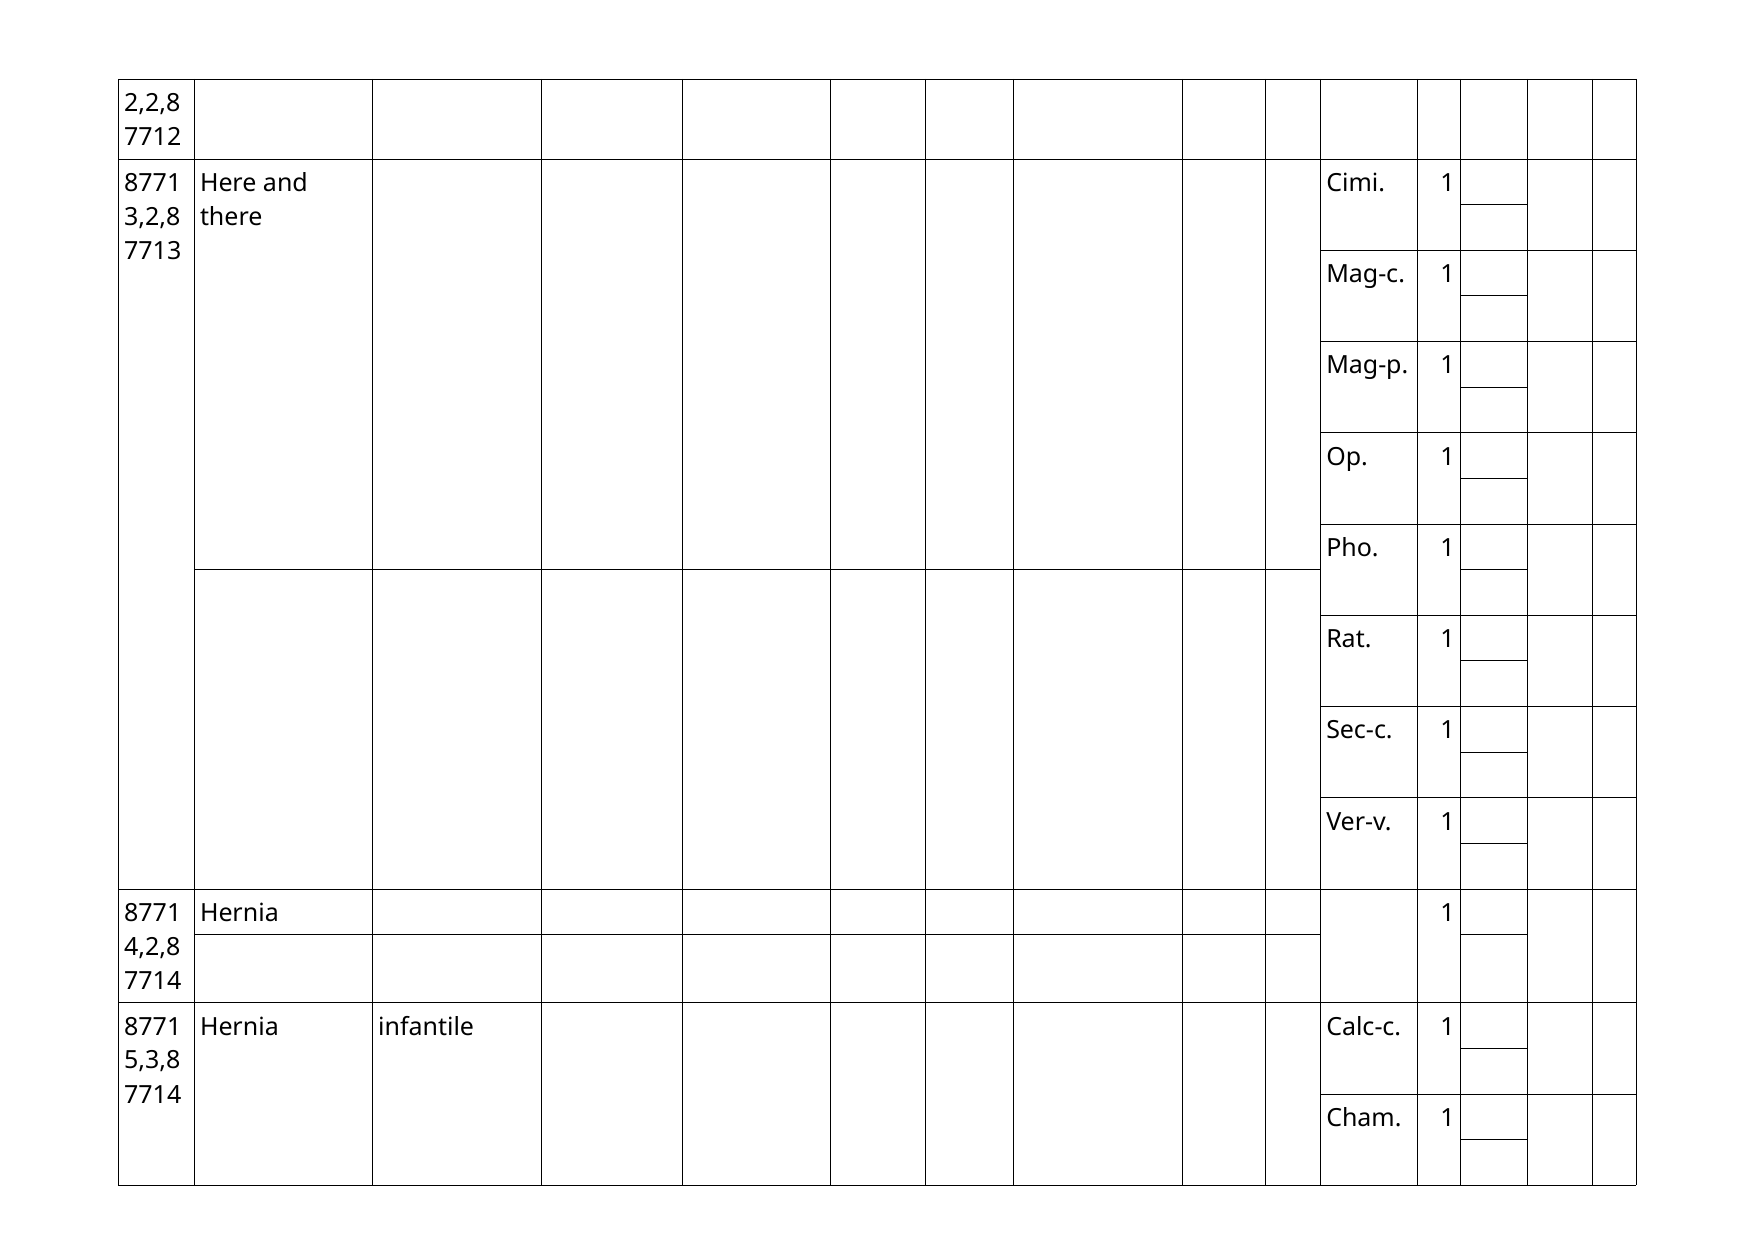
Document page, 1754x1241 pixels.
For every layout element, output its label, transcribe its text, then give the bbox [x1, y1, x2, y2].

table_cell [1183, 1003, 1265, 1185]
table_cell [683, 935, 830, 1002]
table_cell 1 [1418, 160, 1460, 250]
table_cell [1528, 798, 1592, 888]
table_cell [1593, 707, 1636, 797]
table_cell [542, 1003, 682, 1185]
table_cell [1321, 80, 1417, 158]
table_cell 87714,2,87714 [119, 890, 194, 1002]
table_cell infantile [373, 1003, 541, 1185]
table_cell 87715,3,87714 [119, 1003, 194, 1185]
table_cell [1014, 570, 1182, 888]
table_cell Rat. [1321, 616, 1417, 706]
table_cell [1593, 525, 1636, 615]
table_cell [1461, 296, 1527, 341]
table_cell 2,2,87712 [119, 80, 194, 158]
table_cell [1528, 160, 1592, 250]
table_cell [1528, 1003, 1592, 1093]
table_cell [926, 935, 1013, 1002]
table_cell [1461, 570, 1527, 615]
table_cell [1461, 1003, 1527, 1048]
table_cell [1528, 342, 1592, 432]
table_cell [926, 1003, 1013, 1185]
table_cell [1014, 1003, 1182, 1185]
table_cell Cimi. [1321, 160, 1417, 250]
table_cell [1183, 80, 1265, 158]
table_cell [1528, 251, 1592, 341]
table_cell [1461, 479, 1527, 523]
table_cell [1593, 798, 1636, 888]
table_cell 1 [1418, 1095, 1460, 1185]
table_cell [373, 890, 541, 934]
table_cell [926, 80, 1013, 158]
table_cell [1183, 890, 1265, 934]
table_cell [683, 890, 830, 934]
table_cell [1461, 80, 1527, 158]
table_cell [1461, 205, 1527, 250]
table_cell [1461, 707, 1527, 752]
table_cell [1461, 160, 1527, 204]
table_cell [195, 570, 372, 888]
table_cell [1014, 935, 1182, 1002]
table_cell [1461, 935, 1527, 1002]
table_cell [195, 935, 372, 1002]
table_cell [831, 1003, 925, 1185]
table_cell Mag-p. [1321, 342, 1417, 432]
table_cell [542, 935, 682, 1002]
table_cell Hernia [195, 890, 372, 934]
table_cell 1 [1418, 251, 1460, 341]
table_cell [926, 160, 1013, 569]
table_cell Ver-v. [1321, 798, 1417, 888]
table_cell [1461, 661, 1527, 706]
table_cell [1593, 433, 1636, 523]
table_cell [1266, 80, 1320, 158]
table_cell [542, 160, 682, 569]
table_cell 1 [1418, 342, 1460, 432]
table_cell [926, 890, 1013, 934]
table_cell [1461, 525, 1527, 569]
table_cell [1593, 616, 1636, 706]
table_cell [1528, 890, 1592, 1002]
table_cell [542, 890, 682, 934]
table_cell [1266, 570, 1320, 888]
table_cell [1593, 160, 1636, 250]
table_cell [1593, 1095, 1636, 1185]
table_cell [1593, 1003, 1636, 1093]
table_cell [831, 890, 925, 934]
table_cell [1593, 251, 1636, 341]
table_cell [1461, 1049, 1527, 1093]
table_cell [542, 80, 682, 158]
table_cell 1 [1418, 1003, 1460, 1093]
table_cell Pho. [1321, 525, 1417, 615]
table_cell [1461, 798, 1527, 843]
table_cell [1528, 525, 1592, 615]
table_cell [1266, 1003, 1320, 1185]
table_cell [1461, 433, 1527, 478]
table_cell Sec-c. [1321, 707, 1417, 797]
table_cell [1266, 160, 1320, 569]
table_cell [1266, 890, 1320, 934]
table_cell Op. [1321, 433, 1417, 523]
table_cell [1528, 707, 1592, 797]
table_cell [1266, 935, 1320, 1002]
table_cell Mag-c. [1321, 251, 1417, 341]
table_cell [1593, 80, 1636, 158]
table_cell [1014, 890, 1182, 934]
table_cell 1 [1418, 525, 1460, 615]
table_cell Cham. [1321, 1095, 1417, 1185]
table_cell [683, 570, 830, 888]
table_cell [1014, 80, 1182, 158]
table_cell [195, 80, 372, 158]
table_cell 1 [1418, 433, 1460, 523]
table_cell [926, 570, 1013, 888]
table_cell [1528, 1095, 1592, 1185]
table_cell [1014, 160, 1182, 569]
table_cell [542, 570, 682, 888]
table_cell [831, 80, 925, 158]
table_cell [373, 935, 541, 1002]
table_cell [1528, 80, 1592, 158]
table_cell [1461, 890, 1527, 934]
table_cell [1461, 616, 1527, 660]
table_cell [1461, 342, 1527, 387]
table_cell [1461, 388, 1527, 432]
table_cell [1461, 753, 1527, 797]
table_cell [1183, 160, 1265, 569]
table_cell [683, 160, 830, 569]
table_cell [1528, 616, 1592, 706]
table_cell [1461, 1095, 1527, 1139]
table_cell Here and there [195, 160, 372, 569]
table_cell [1418, 80, 1460, 158]
table_cell [683, 1003, 830, 1185]
table_cell 1 [1418, 707, 1460, 797]
table_cell [373, 570, 541, 888]
table_cell [373, 160, 541, 569]
table_cell [1528, 433, 1592, 523]
table_cell Hernia [195, 1003, 372, 1185]
table_cell [1461, 1140, 1527, 1185]
table_cell 87713,2,87713 [119, 160, 194, 888]
table_cell [831, 570, 925, 888]
table_cell [1461, 844, 1527, 888]
table_cell 1 [1418, 890, 1460, 1002]
table_cell [1593, 890, 1636, 1002]
table_cell [1183, 935, 1265, 1002]
table_cell [1183, 570, 1265, 888]
table_cell 1 [1418, 798, 1460, 888]
table_cell [1321, 890, 1417, 1002]
table_cell [831, 160, 925, 569]
table_cell [1593, 342, 1636, 432]
table_cell Calc-c. [1321, 1003, 1417, 1093]
table_cell [831, 935, 925, 1002]
table_cell [373, 80, 541, 158]
table_cell [683, 80, 830, 158]
table_cell 1 [1418, 616, 1460, 706]
table_cell [1461, 251, 1527, 295]
